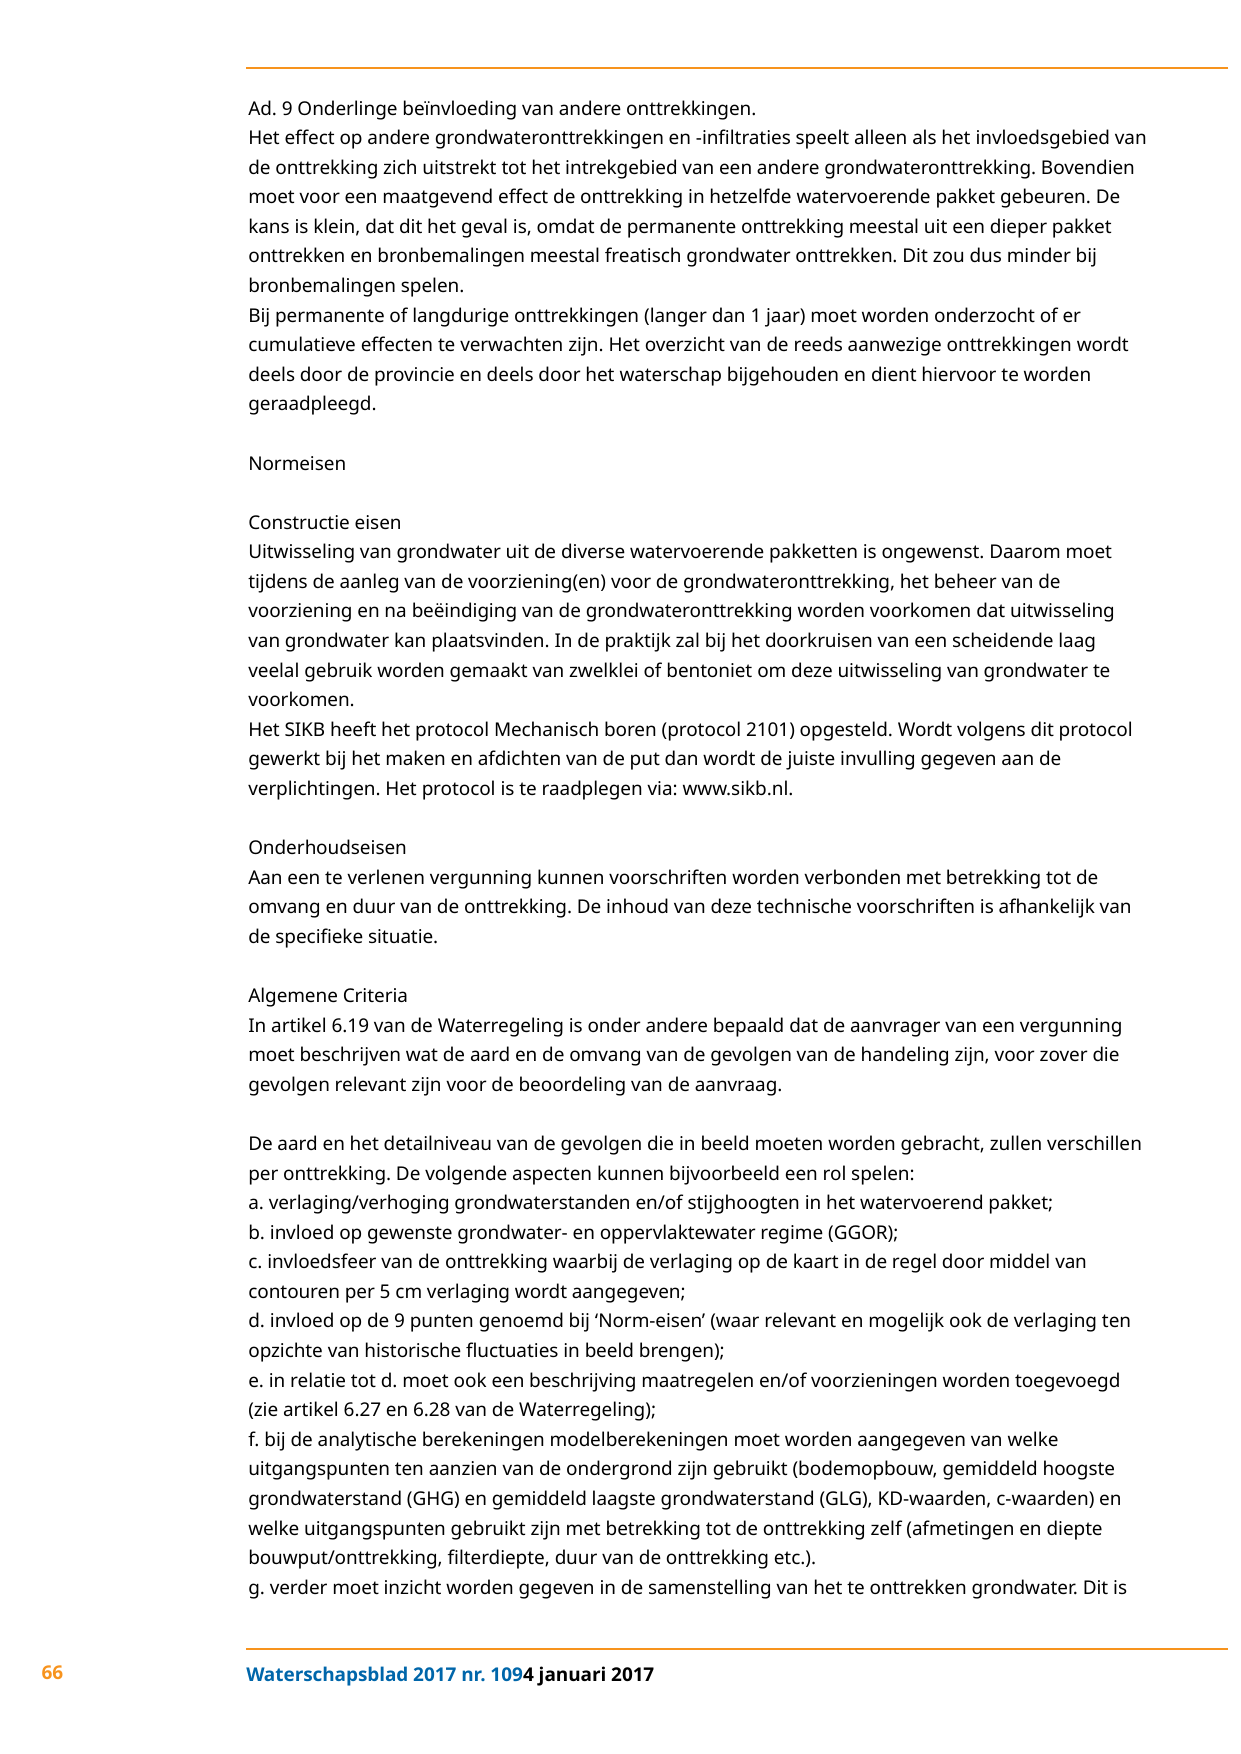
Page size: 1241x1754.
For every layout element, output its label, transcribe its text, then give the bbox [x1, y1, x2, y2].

text g. verder moet inzicht worden gegeven in de samenstelling van het te onttrekken grondwater. Dit is [248, 1574, 1152, 1600]
picture [41, 47, 231, 172]
text Het SIKB heeft het protocol Mechanisch boren (protocol 2101) opgesteld. Wordt volgens dit protocol gewerkt bij het maken en afdichten van de put dan wordt de juiste invulling gegeven aan de verplichtingen. Het protocol is te raadplegen via: www.sikb.nl. [248, 716, 1152, 801]
text Het effect op andere grondwateronttrekkingen en -infiltraties speelt alleen als het invloedsgebied van de onttrekking zich uitstrekt tot het intrekgebied van een andere grondwateronttrekking. Bovendien moet voor een maatgevend effect de onttrekking in hetzelfde watervoerende pakket gebeuren. De kans is klein, dat dit het geval is, omdat de permanente onttrekking meestal uit een dieper pakket onttrekken en bronbemalingen meestal freatisch grondwater onttrekken. Dit zou dus minder bij bronbemalingen spelen. [248, 124, 1152, 298]
text Ad. 9 Onderlinge beïnvloeding van andere onttrekkingen. [248, 95, 1152, 121]
text c. invloedsfeer van de onttrekking waarbij de verlaging op de kaart in de regel door middel van contouren per 5 cm verlaging wordt aangegeven; [248, 1248, 1152, 1304]
text Normeisen [248, 450, 1152, 476]
text d. invloed op de 9 punten genoemd bij ‘Norm-eisen’ (waar relevant en mogelijk ook de verlaging ten opzichte van historische fluctuaties in beeld brengen); [248, 1308, 1152, 1363]
text Algemene Criteria [248, 982, 1152, 1008]
text a. verlaging/verhoging grondwaterstanden en/of stijghoogten in het watervoerend pakket; [248, 1189, 1152, 1215]
text De aard en het detailniveau van de gevolgen die in beeld moeten worden gebracht, zullen verschillen per onttrekking. De volgende aspecten kunnen bijvoorbeeld een rol spelen: [248, 1130, 1152, 1186]
text f. bij de analytische berekeningen modelberekeningen moet worden aangegeven van welke uitgangspunten ten aanzien van de ondergrond zijn gebruikt (bodemopbouw, gemiddeld hoogste grondwaterstand (GHG) en gemiddeld laagste grondwaterstand (GLG), KD-waarden, c-waarden) en welke uitgangspunten gebruikt zijn met betrekking tot de onttrekking zelf (afmetingen en diepte bouwput/onttrekking, filterdiepte, duur van de onttrekking etc.). [248, 1426, 1152, 1570]
text e. in relatie tot d. moet ook een beschrijving maatregelen en/of voorzieningen worden toegevoegd (zie artikel 6.27 en 6.28 van de Waterregeling); [248, 1367, 1152, 1422]
text Aan een te verlenen vergunning kunnen voorschriften worden verbonden met betrekking tot de omvang en duur van de onttrekking. De inhoud van deze technische voorschriften is afhankelijk van de specifieke situatie. [248, 864, 1152, 949]
text Onderhoudseisen [248, 834, 1152, 860]
text Uitwisseling van grondwater uit de diverse watervoerende pakketten is ongewenst. Daarom moet tijdens de aanleg van de voorziening(en) voor de grondwateronttrekking, het beheer van de voorziening en na beëindiging van de grondwateronttrekking worden voorkomen dat uitwisseling van grondwater kan plaatsvinden. In de praktijk zal bij het doorkruisen van een scheidende laag veelal gebruik worden gemaakt van zwelklei of bentoniet om deze uitwisseling van grondwater te voorkomen. [248, 538, 1152, 712]
text Bij permanente of langdurige onttrekkingen (langer dan 1 jaar) moet worden onderzocht of er cumulatieve effecten te verwachten zijn. Het overzicht van de reeds aanwezige onttrekkingen wordt deels door de provincie en deels door het waterschap bijgehouden en dient hiervoor te worden geraadpleegd. [248, 302, 1152, 416]
text In artikel 6.19 van de Waterregeling is onder andere bepaald dat de aanvrager van een vergunning moet beschrijven wat de aard en de omvang van de gevolgen van de handeling zijn, voor zover die gevolgen relevant zijn voor de beoordeling van de aanvraag. [248, 1012, 1152, 1097]
text Constructie eisen [248, 509, 1152, 535]
text b. invloed op gewenste grondwater- en oppervlaktewater regime (GGOR); [248, 1219, 1152, 1245]
